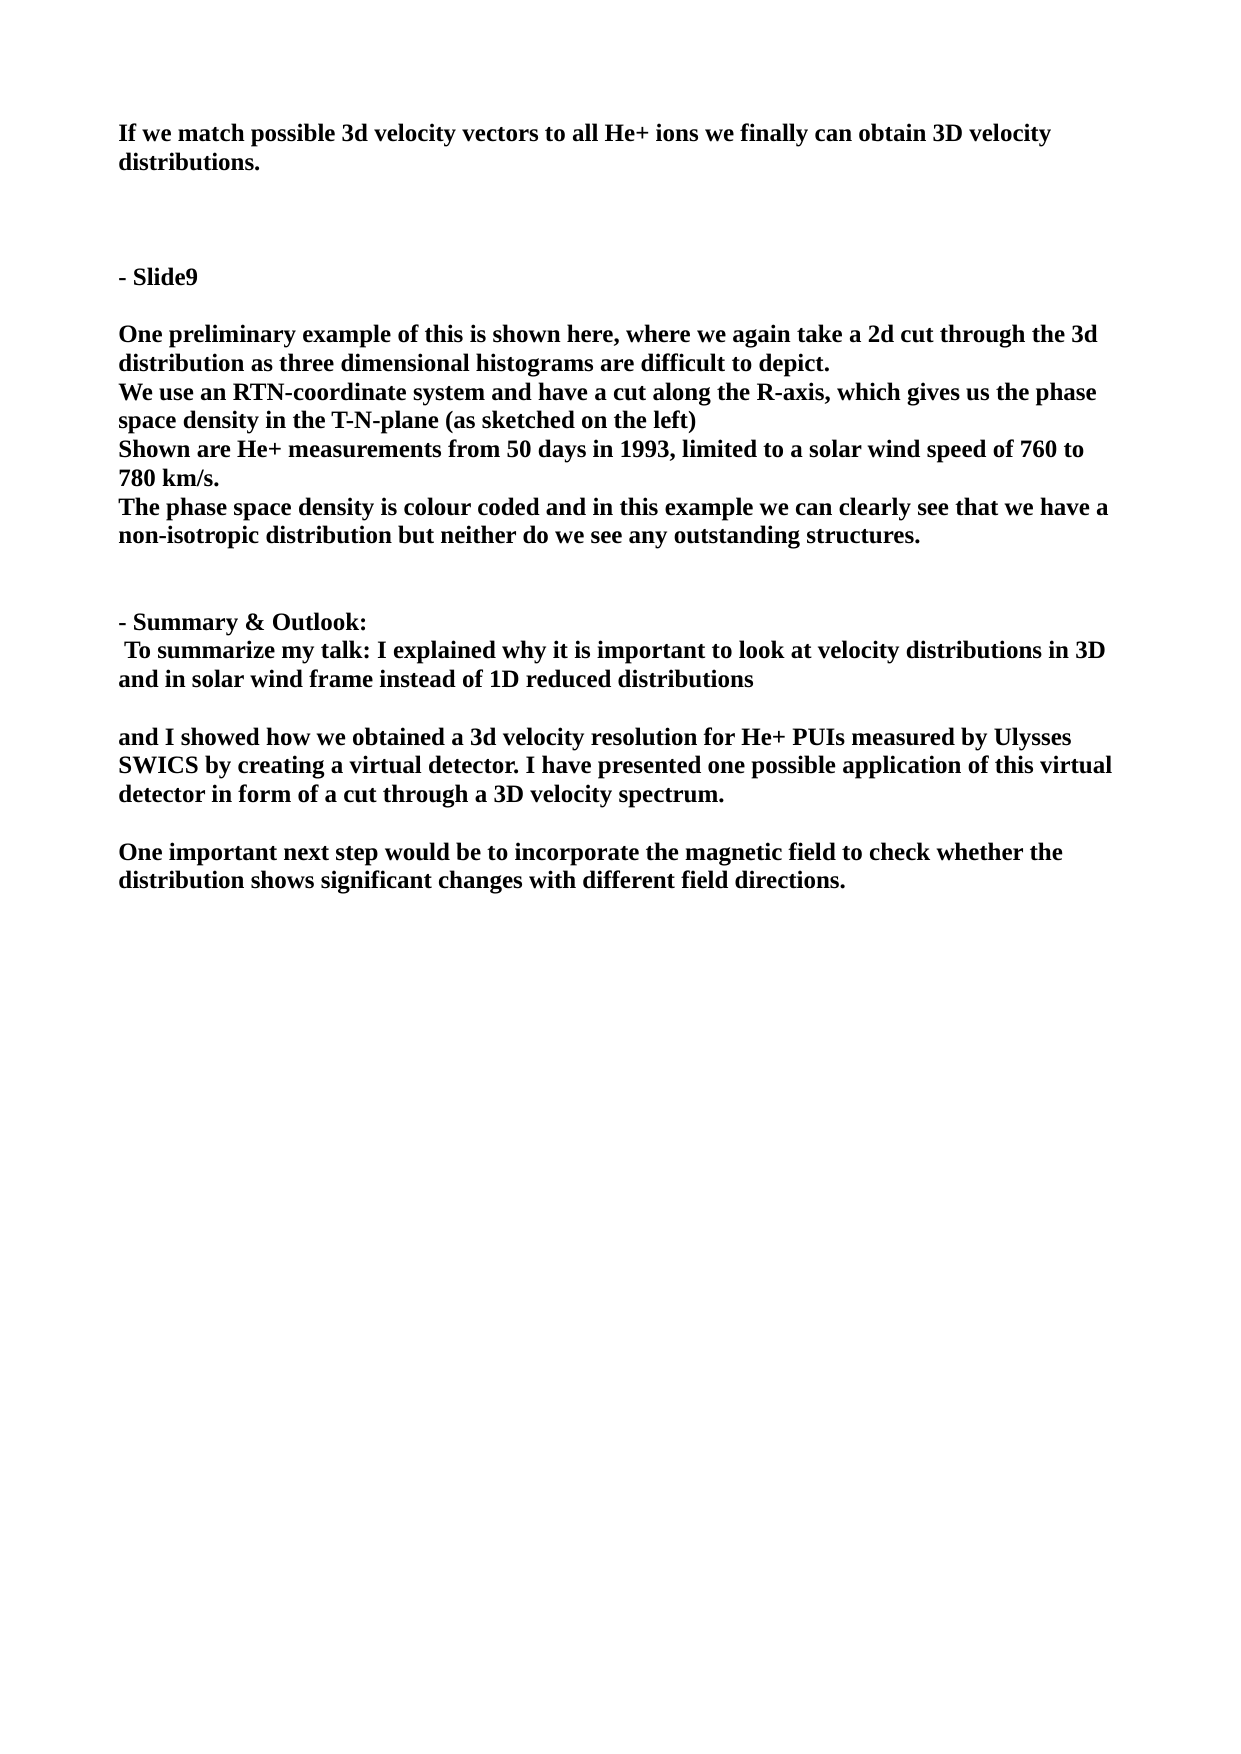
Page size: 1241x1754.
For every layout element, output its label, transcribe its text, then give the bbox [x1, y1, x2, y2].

text The phase space density is colour coded and in this example we can clearly see that we have a non-isotropic distribution but neither do we see any outstanding structures. [118, 492, 1122, 549]
text We use an RTN-coordinate system and have a cut along the R-axis, which gives us the phase space density in the T-N-plane (as sketched on the left) [118, 377, 1122, 434]
text If we match possible 3d velocity vectors to all He+ ions we finally can obtain 3D velocity distributions. [118, 118, 1122, 176]
text Shown are He+ measurements from 50 days in 1993, limited to a solar wind speed of 760 to 780 km/s. [118, 434, 1122, 492]
text - Summary & Outlook: To summarize my talk: I explained why it is important to look at velocity distributions in 3D and in solar wind frame instead of 1D reduced distributions [118, 607, 1122, 693]
text One preliminary example of this is shown here, where we again take a 2d cut through the 3d distribution as three dimensional histograms are difficult to depict. [118, 319, 1122, 377]
text One important next step would be to incorporate the magnetic field to check whether the distribution shows significant changes with different field directions. [118, 837, 1122, 894]
text and I showed how we obtained a 3d velocity resolution for He+ PUIs measured by Ulysses SWICS by creating a virtual detector. I have presented one possible application of this virtual detector in form of a cut through a 3D velocity spectrum. [118, 722, 1122, 808]
text - Slide9 [118, 262, 1122, 291]
